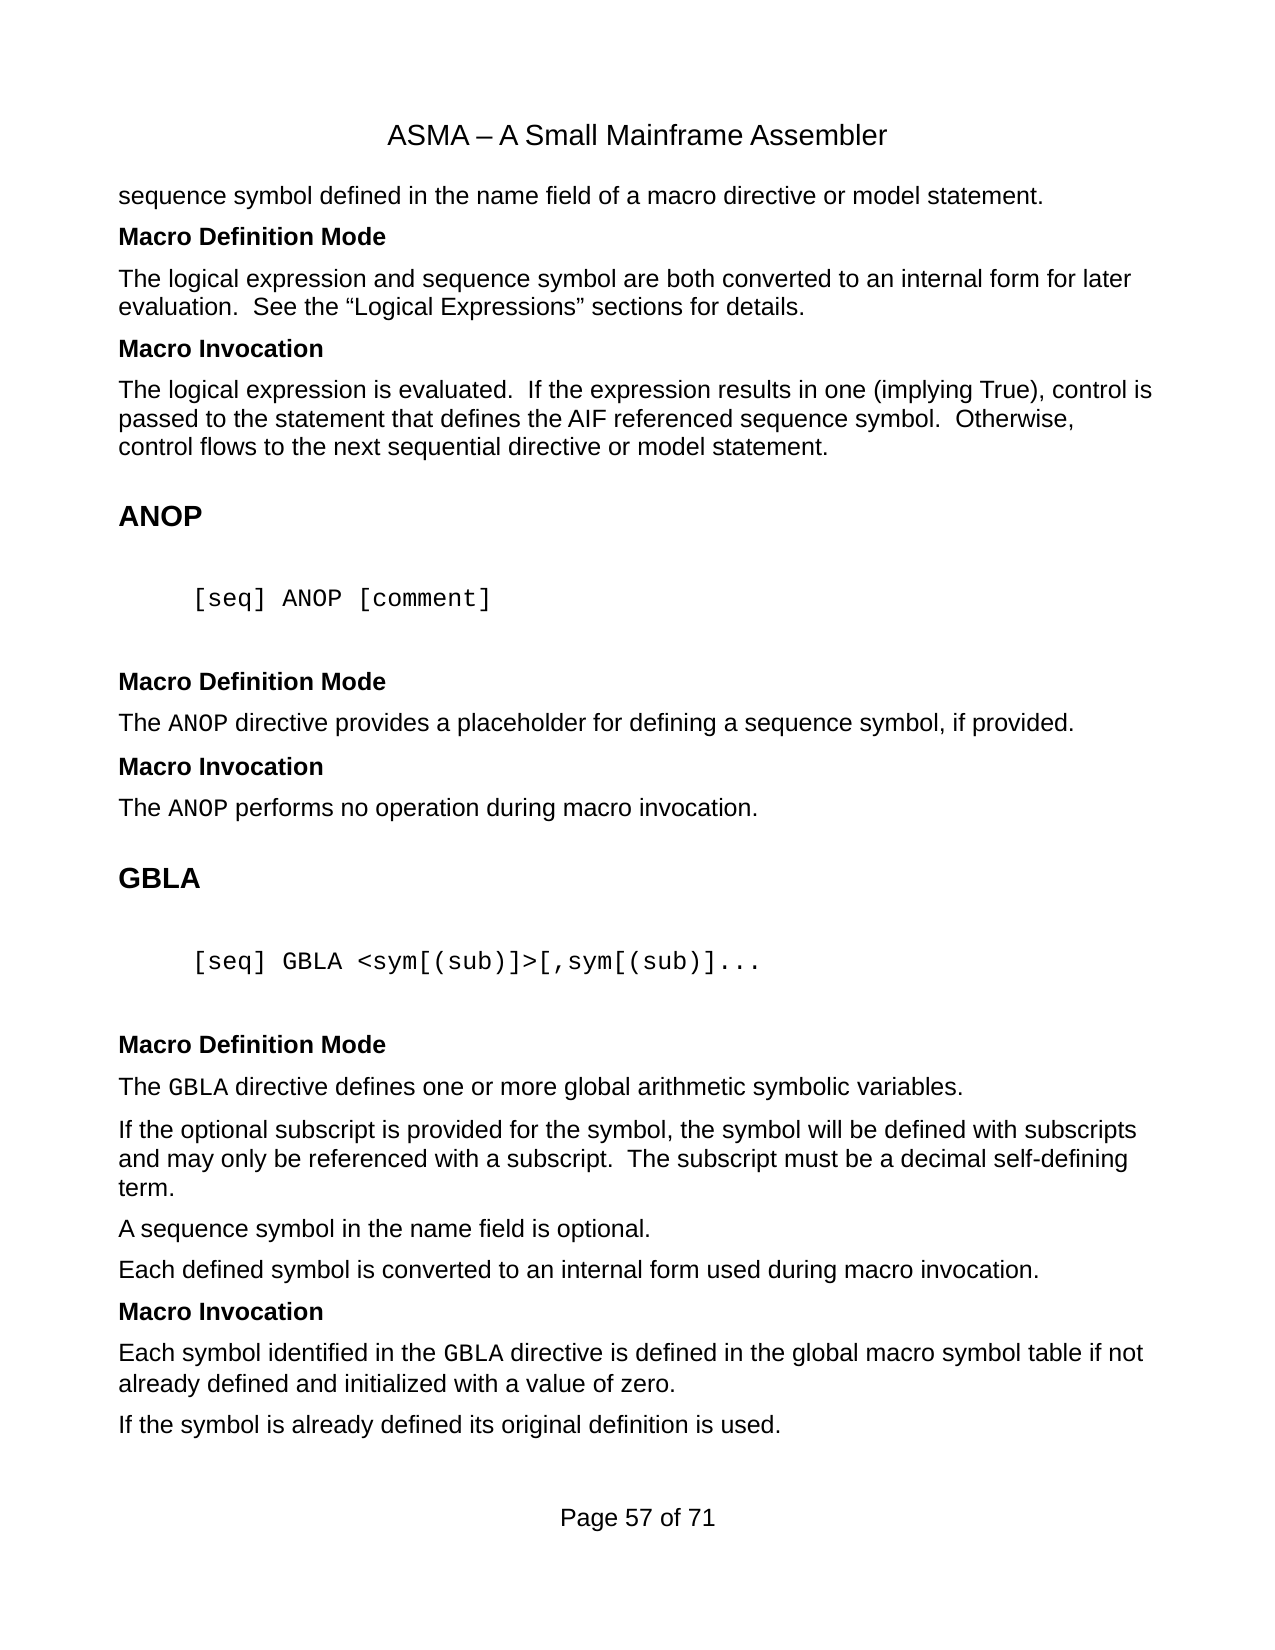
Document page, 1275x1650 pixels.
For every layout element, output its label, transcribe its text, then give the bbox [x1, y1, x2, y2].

text The logical expression and sequence symbol are both converted to an internal form for later evaluation. See the “Logical Expressions” sections for details. [118, 264, 1157, 321]
subtitle GBLA [118, 862, 1157, 895]
text If the optional subscript is provided for the symbol, the symbol will be defined with subscripts and may only be referenced with a subscript. The subscript must be a decimal self-defining term. [118, 1115, 1157, 1201]
text [seq] ANOP [comment] [192, 586, 1157, 614]
text The ANOP directive provides a placeholder for defining a sequence symbol, if provided. [118, 708, 1157, 739]
text Macro Invocation [118, 334, 1157, 362]
text A sequence symbol in the name field is optional. [118, 1214, 1157, 1243]
text Each defined symbol is converted to an internal form used during macro invocation. [118, 1255, 1157, 1284]
text sequence symbol defined in the name field of a macro directive or model statement. [118, 181, 1157, 210]
text The GBLA directive defines one or more global arithmetic symbolic variables. [118, 1072, 1157, 1103]
subtitle ANOP [118, 499, 1157, 532]
text Macro Invocation [118, 752, 1157, 781]
text Macro Definition Mode [118, 667, 1157, 696]
text If the symbol is already defined its original definition is used. [118, 1410, 1157, 1439]
text Macro Definition Mode [118, 222, 1157, 251]
text The logical expression is evaluated. If the expression results in one (implying True), control is passed to the statement that defines the AIF referenced sequence symbol. Otherwise, control flows to the next sequential directive or model statement. [118, 375, 1157, 461]
text [seq] GBLA <sym[(sub)]>[,sym[(sub)]... [192, 949, 1157, 977]
text Macro Invocation [118, 1296, 1157, 1325]
text The ANOP performs no operation during macro invocation. [118, 793, 1157, 824]
text Each symbol identified in the GBLA directive is defined in the global macro symbol table if not already defined and initialized with a value of zero. [118, 1338, 1157, 1397]
text Macro Definition Mode [118, 1031, 1157, 1059]
